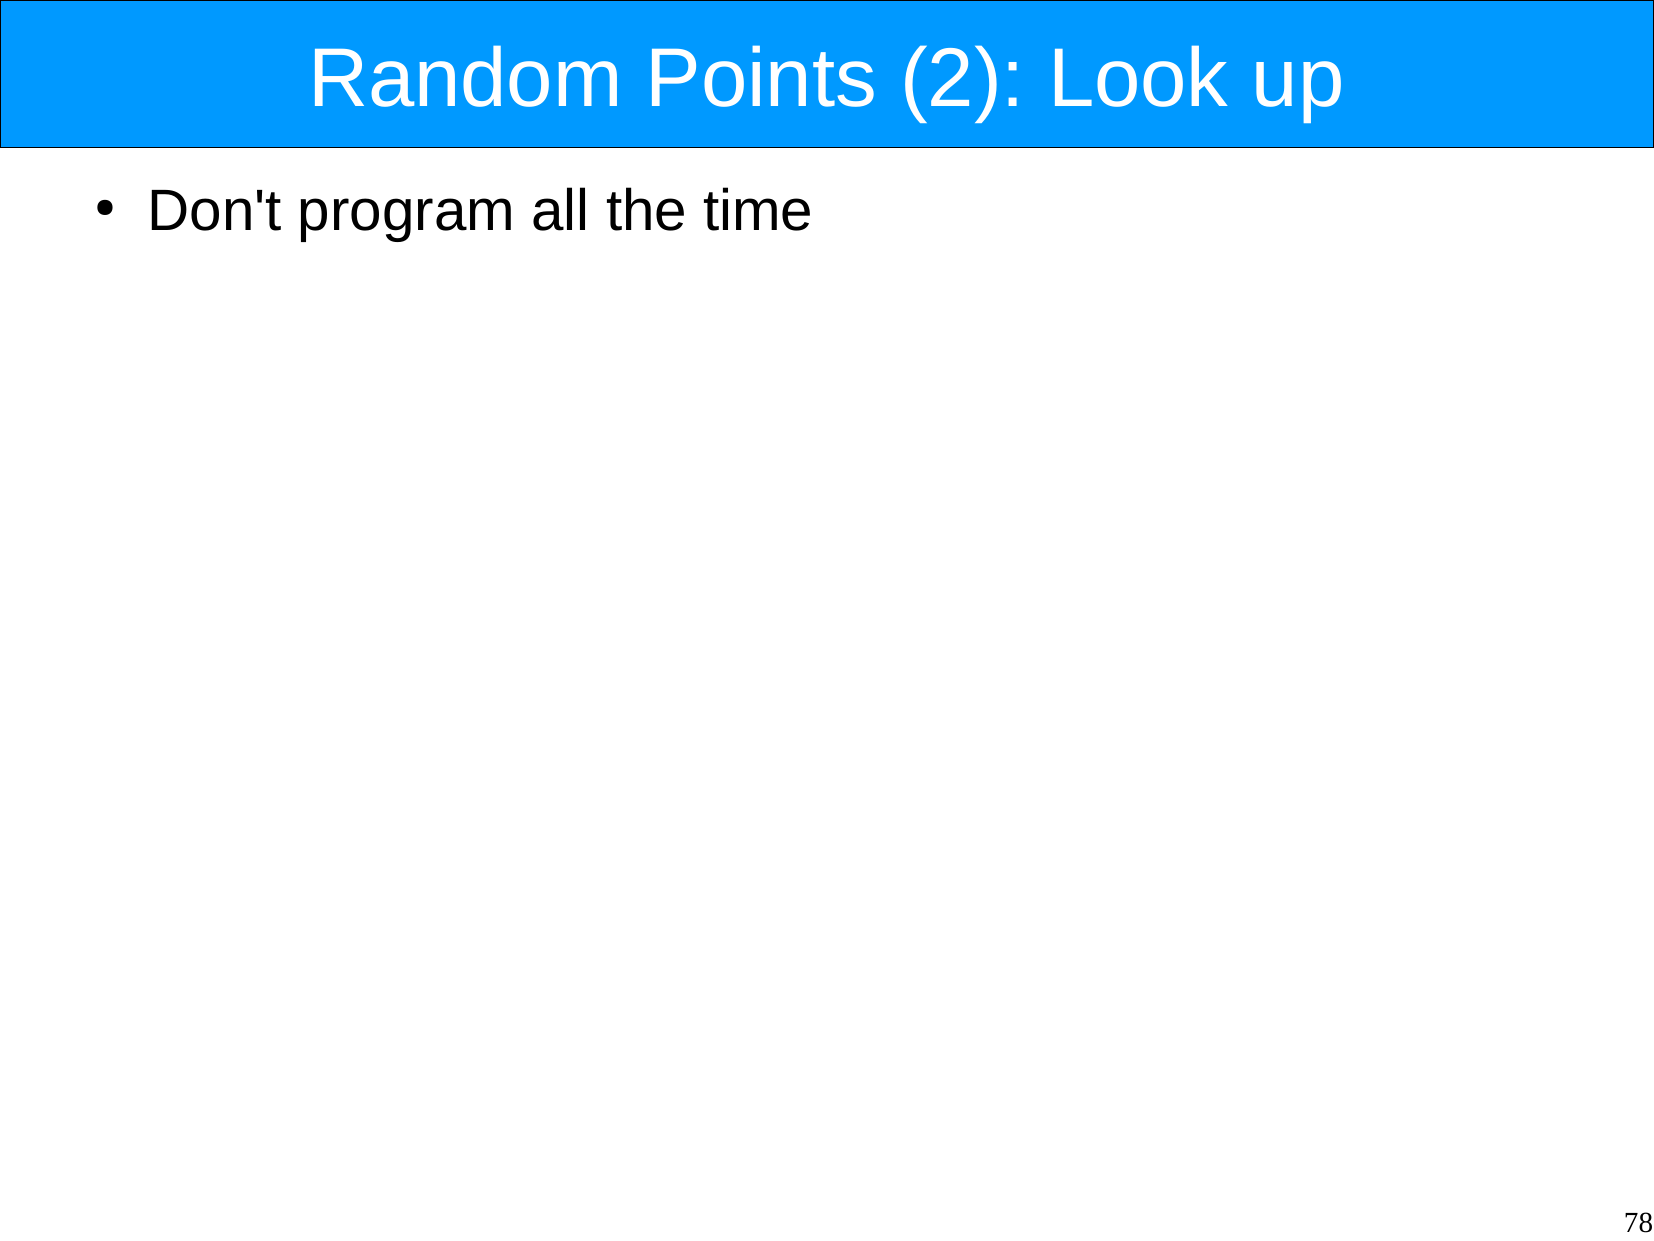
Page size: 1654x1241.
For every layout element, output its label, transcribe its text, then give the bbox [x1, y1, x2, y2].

list Don't program all the time [76, 177, 1565, 1196]
title Random Points (2): Look up [82, 21, 1571, 135]
